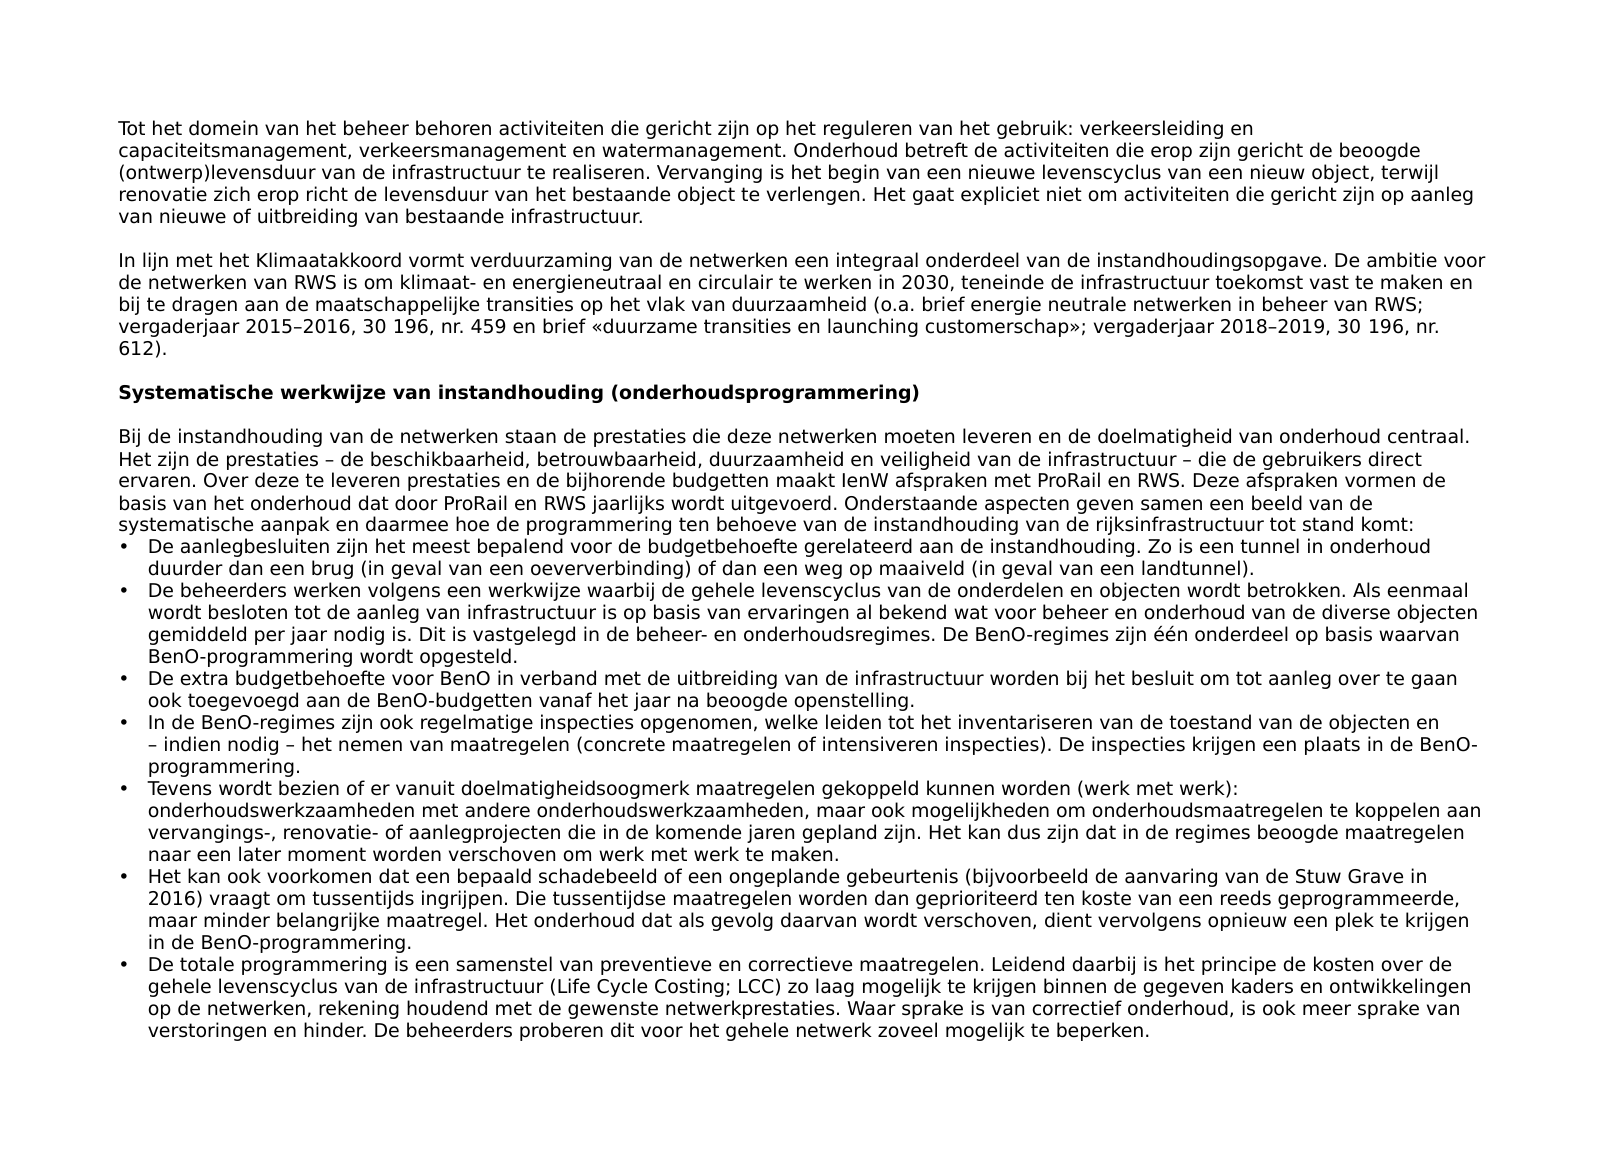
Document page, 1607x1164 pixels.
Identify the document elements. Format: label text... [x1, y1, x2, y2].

text • De totale programmering is een samenstel van preventieve en correctieve maatregelen. Leidend daarbij is het principe de kosten over de gehele levenscyclus van de infrastructuur (Life Cycle Costing; LCC) zo laag mogelijk te krijgen binnen de gegeven kaders en ontwikkelingen op de netwerken, rekening houdend met de gewenste netwerkprestaties. Waar sprake is van correctief onderhoud, is ook meer sprake van verstoringen en hinder. De beheerders proberen dit voor het gehele netwerk zoveel mogelijk te beperken. [118, 954, 1488, 1042]
text • De beheerders werken volgens een werkwijze waarbij de gehele levenscyclus van de onderdelen en objecten wordt betrokken. Als eenmaal wordt besloten tot de aanleg van infrastructuur is op basis van ervaringen al bekend wat voor beheer en onderhoud van de diverse objecten gemiddeld per jaar nodig is. Dit is vastgelegd in de beheer- en onderhoudsregimes. De BenO-regimes zijn één onderdeel op basis waarvan BenO-programmering wordt opgesteld. [118, 580, 1488, 668]
text • In de BenO-regimes zijn ook regelmatige inspecties opgenomen, welke leiden tot het inventariseren van de toestand van de objecten en – indien nodig – het nemen van maatregelen (concrete maatregelen of intensiveren inspecties). De inspecties krijgen een plaats in de BenO-programmering. [118, 712, 1488, 778]
text In lijn met het Klimaatakkoord vormt verduurzaming van de netwerken een integraal onderdeel van de instandhoudingsopgave. De ambitie voor de netwerken van RWS is om klimaat- en energieneutraal en circulair te werken in 2030, teneinde de infrastructuur toekomst vast te maken en bij te dragen aan de maatschappelijke transities op het vlak van duurzaamheid (o.a. brief energie neutrale netwerken in beheer van RWS; vergaderjaar 2015–2016, 30 196, nr. 459 en brief «duurzame transities en launching customerschap»; vergaderjaar 2018–2019, 30 196, nr. 612). [118, 250, 1488, 360]
text Tot het domein van het beheer behoren activiteiten die gericht zijn op het reguleren van het gebruik: verkeersleiding en capaciteitsmanagement, verkeersmanagement en watermanagement. Onderhoud betreft de activiteiten die erop zijn gericht de beoogde (ontwerp)levensduur van de infrastructuur te realiseren. Vervanging is het begin van een nieuwe levenscyclus van een nieuw object, terwijl renovatie zich erop richt de levensduur van het bestaande object te verlengen. Het gaat expliciet niet om activiteiten die gericht zijn op aanleg van nieuwe of uitbreiding van bestaande infrastructuur. [118, 118, 1488, 228]
text • De aanlegbesluiten zijn het meest bepalend voor de budgetbehoefte gerelateerd aan de instandhouding. Zo is een tunnel in onderhoud duurder dan een brug (in geval van een oeververbinding) of dan een weg op maaiveld (in geval van een landtunnel). [118, 536, 1488, 580]
text • Het kan ook voorkomen dat een bepaald schadebeeld of een ongeplande gebeurtenis (bijvoorbeeld de aanvaring van de Stuw Grave in 2016) vraagt om tussentijds ingrijpen. Die tussentijdse maatregelen worden dan geprioriteerd ten koste van een reeds geprogrammeerde, maar minder belangrijke maatregel. Het onderhoud dat als gevolg daarvan wordt verschoven, dient vervolgens opnieuw een plek te krijgen in de BenO-programmering. [118, 866, 1488, 954]
subtitle Systematische werkwijze van instandhouding (onderhoudsprogrammering) [118, 382, 1488, 404]
text • Tevens wordt bezien of er vanuit doelmatigheidsoogmerk maatregelen gekoppeld kunnen worden (werk met werk): onderhoudswerkzaamheden met andere onderhoudswerkzaamheden, maar ook mogelijkheden om onderhoudsmaatregelen te koppelen aan vervangings-, renovatie- of aanlegprojecten die in de komende jaren gepland zijn. Het kan dus zijn dat in de regimes beoogde maatregelen naar een later moment worden verschoven om werk met werk te maken. [118, 778, 1488, 866]
text • De extra budgetbehoefte voor BenO in verband met de uitbreiding van de infrastructuur worden bij het besluit om tot aanleg over te gaan ook toegevoegd aan de BenO-budgetten vanaf het jaar na beoogde openstelling. [118, 668, 1488, 712]
text Bij de instandhouding van de netwerken staan de prestaties die deze netwerken moeten leveren en de doelmatigheid van onderhoud centraal. Het zijn de prestaties – de beschikbaarheid, betrouwbaarheid, duurzaamheid en veiligheid van de infrastructuur – die de gebruikers direct ervaren. Over deze te leveren prestaties en de bijhorende budgetten maakt IenW afspraken met ProRail en RWS. Deze afspraken vormen de basis van het onderhoud dat door ProRail en RWS jaarlijks wordt uitgevoerd. Onderstaande aspecten geven samen een beeld van de systematische aanpak en daarmee hoe de programmering ten behoeve van de instandhouding van de rijksinfrastructuur tot stand komt: [118, 426, 1488, 536]
